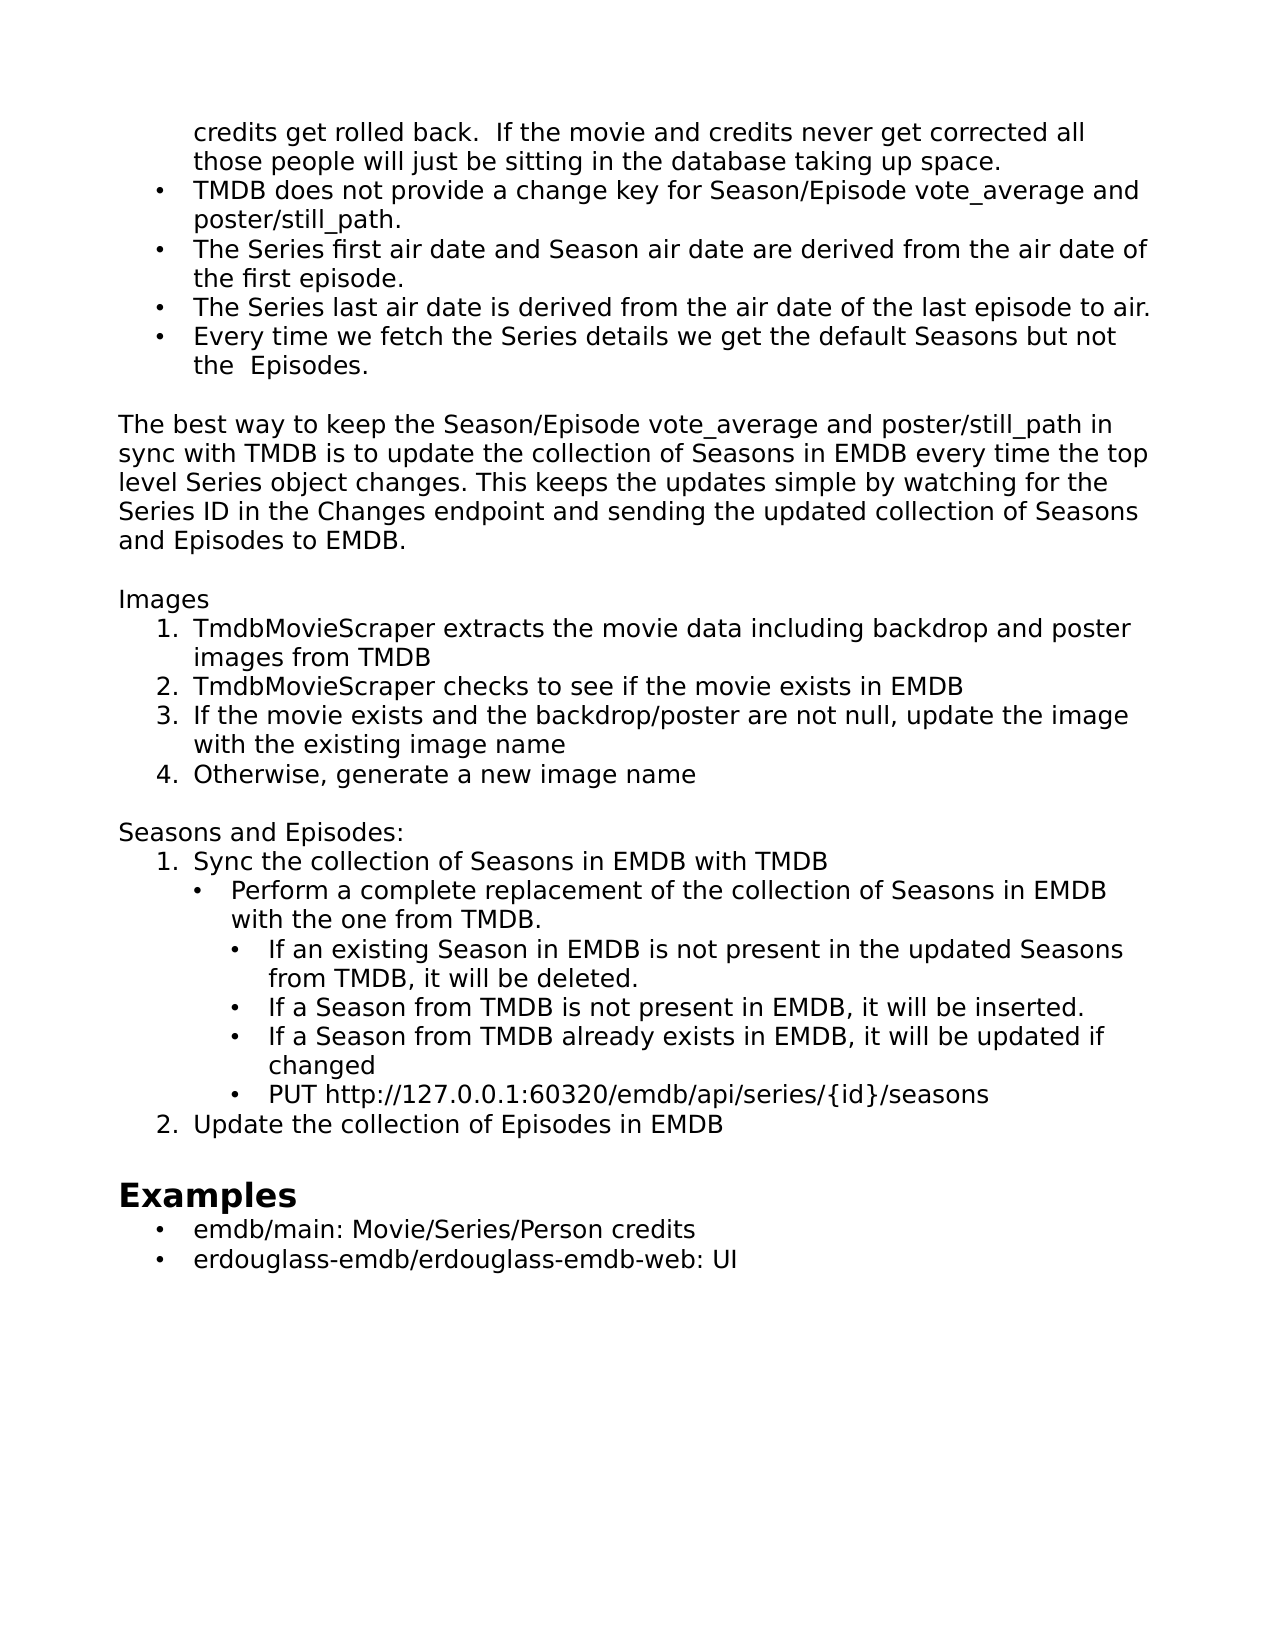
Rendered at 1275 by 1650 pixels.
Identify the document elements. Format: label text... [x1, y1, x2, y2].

list The Series first air date and Season air date are derived from the air date of the first episode. [156, 235, 1157, 293]
text Images [118, 585, 1157, 614]
list If a Season from TMDB is not present in EMDB, it will be inserted. [231, 993, 1157, 1022]
list Update the collection of Episodes in EMDB [156, 1110, 1157, 1139]
text Examples [118, 1177, 1157, 1216]
list erdouglass-emdb/erdouglass-emdb-web: UI [156, 1245, 1157, 1274]
list Every time we fetch the Series details we get the default Seasons but not the Episodes. [156, 322, 1157, 381]
list Sync the collection of Seasons in EMDB with TMDB [156, 847, 1157, 876]
list If a Season from TMDB already exists in EMDB, it will be updated if changed [231, 1022, 1157, 1081]
list credits get rolled back. If the movie and credits never get corrected all those people will just be sitting in the database taking up space. [156, 118, 1157, 176]
list TMDB does not provide a change key for Season/Episode vote_average and poster/still_path. [156, 176, 1157, 235]
list If the movie exists and the backdrop/poster are not null, update the image with the existing image name [156, 701, 1157, 760]
list If an existing Season in EMDB is not present in the updated Seasons from TMDB, it will be deleted. [231, 935, 1157, 993]
text Seasons and Episodes: [118, 818, 1157, 847]
list Perform a complete replacement of the collection of Seasons in EMDB with the one from TMDB. [193, 876, 1157, 935]
list TmdbMovieScraper extracts the movie data including backdrop and poster images from TMDB [156, 614, 1157, 672]
list The Series last air date is derived from the air date of the last episode to air. [156, 293, 1157, 322]
text The best way to keep the Season/Episode vote_average and poster/still_path in sync with TMDB is to update the collection of Seasons in EMDB every time the top level Series object changes. This keeps the updates simple by watching for the Series ID in the Changes endpoint and sending the updated collection of Seasons and Episodes to EMDB. [118, 410, 1157, 556]
list emdb/main: Movie/Series/Person credits [156, 1216, 1157, 1245]
list PUT http://127.0.0.1:60320/emdb/api/series/{id}/seasons [231, 1081, 1157, 1110]
list Otherwise, generate a new image name [156, 760, 1157, 789]
list TmdbMovieScraper checks to see if the movie exists in EMDB [156, 672, 1157, 701]
